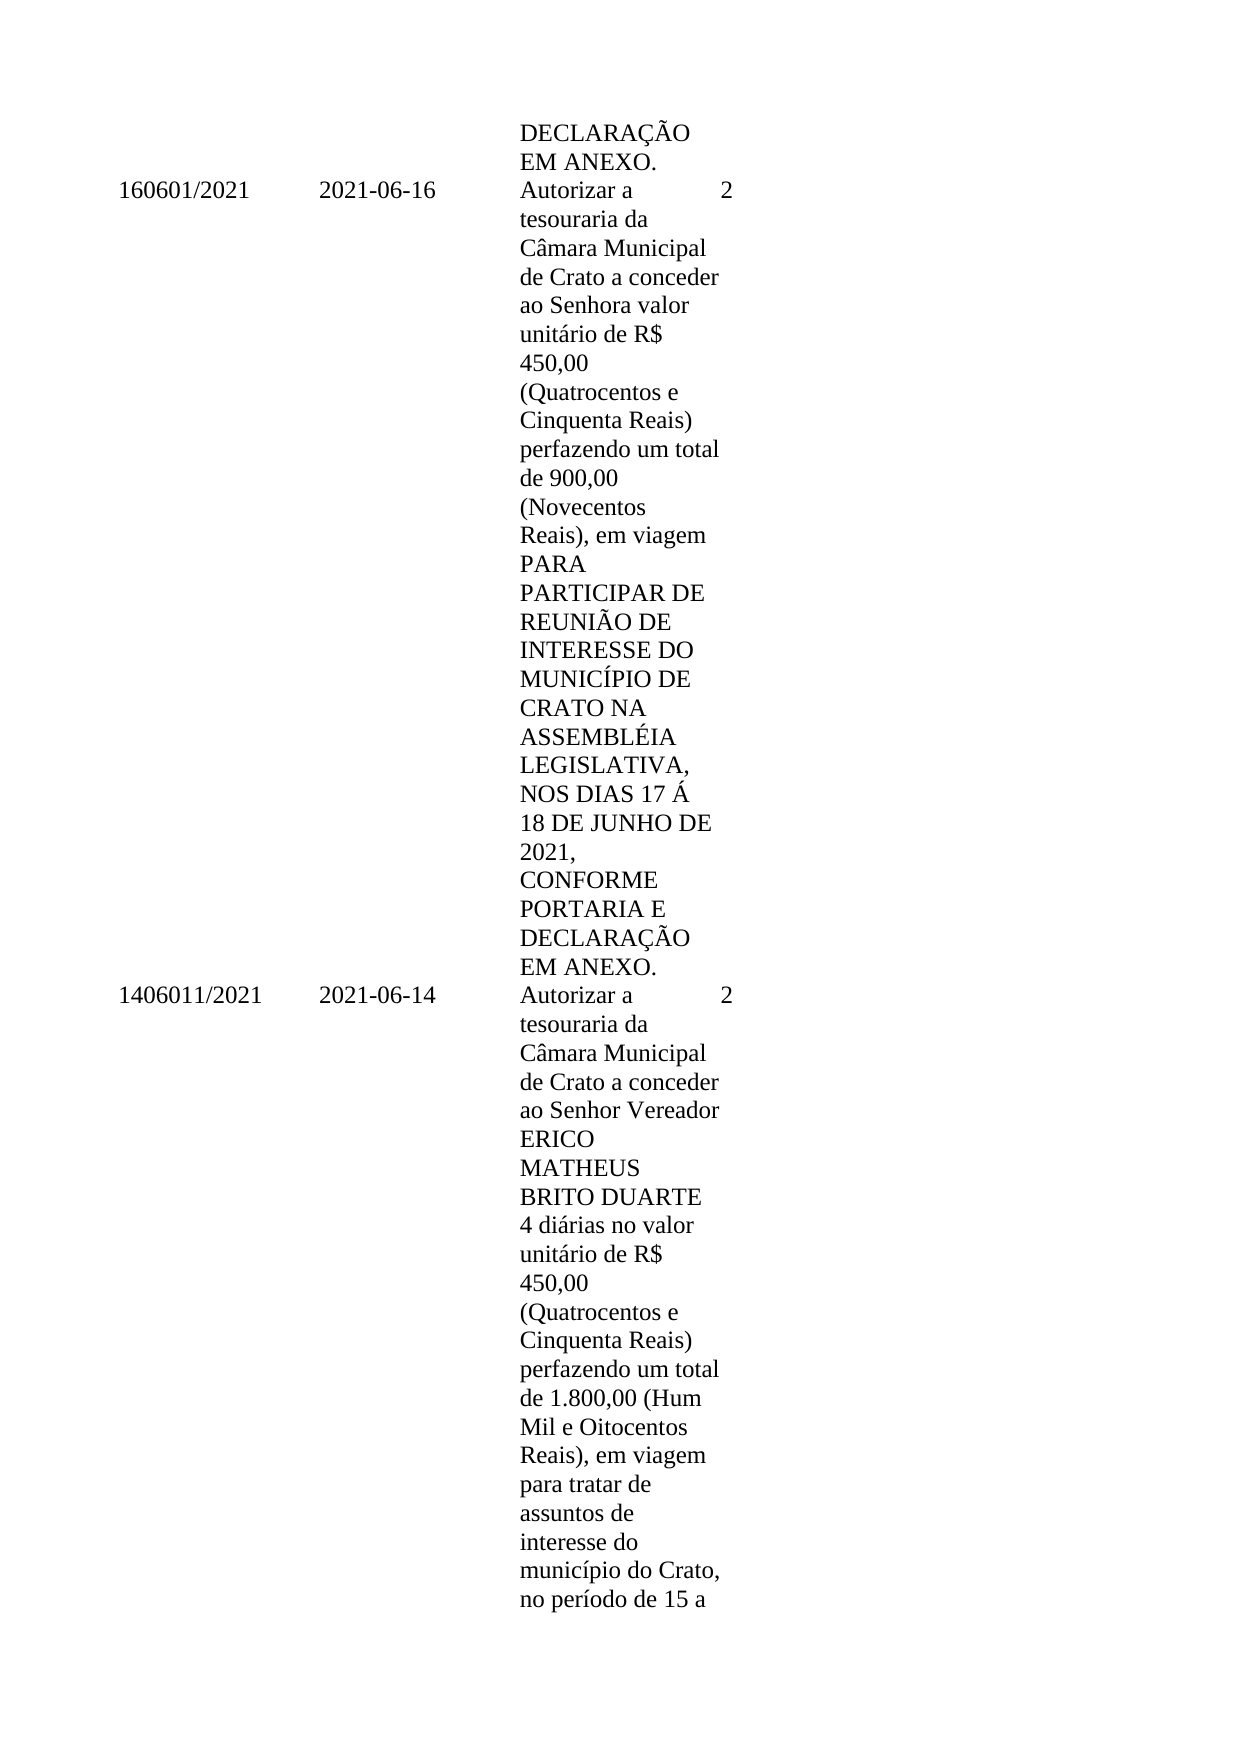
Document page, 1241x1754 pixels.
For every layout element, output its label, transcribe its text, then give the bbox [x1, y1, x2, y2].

table_cell 1406011/2021 [118, 981, 319, 1613]
table_cell 2021-06-16 [319, 176, 519, 981]
table_cell Autorizar a tesouraria da Câmara Municipal de Crato a conceder ao Senhora valor unitário de R$ 450,00 (Quatrocentos e Cinquenta Reais) perfazendo um total de 900,00 (Novecentos Reais), em viagem PARA PARTICIPAR DE REUNIÃO DE INTERESSE DO MUNICÍPIO DE CRATO NA ASSEMBLÉIA LEGISLATIVA, NOS DIAS 17 Á 18 DE JUNHO DE 2021, CONFORME PORTARIA E DECLARAÇÃO EM ANEXO. [520, 176, 720, 981]
table_cell [921, 118, 1122, 176]
table_cell 2 [720, 176, 921, 981]
table_cell [921, 981, 1122, 1613]
table_cell Autorizar a tesouraria da Câmara Municipal de Crato a conceder ao Senhor Vereador ERICO MATHEUS BRITO DUARTE 4 diárias no valor unitário de R$ 450,00 (Quatrocentos e Cinquenta Reais) perfazendo um total de 1.800,00 (Hum Mil e Oitocentos Reais), em viagem para tratar de assuntos de interesse do município do Crato, no período de 15 a [520, 981, 720, 1613]
table_cell [720, 118, 921, 176]
table_cell 160601/2021 [118, 176, 319, 981]
table_cell 2 [720, 981, 921, 1613]
table_cell [118, 118, 319, 176]
table_cell [319, 118, 519, 176]
table_cell 2021-06-14 [319, 981, 519, 1613]
table_cell [921, 176, 1122, 981]
table_cell DECLARAÇÃO EM ANEXO. [520, 118, 720, 176]
